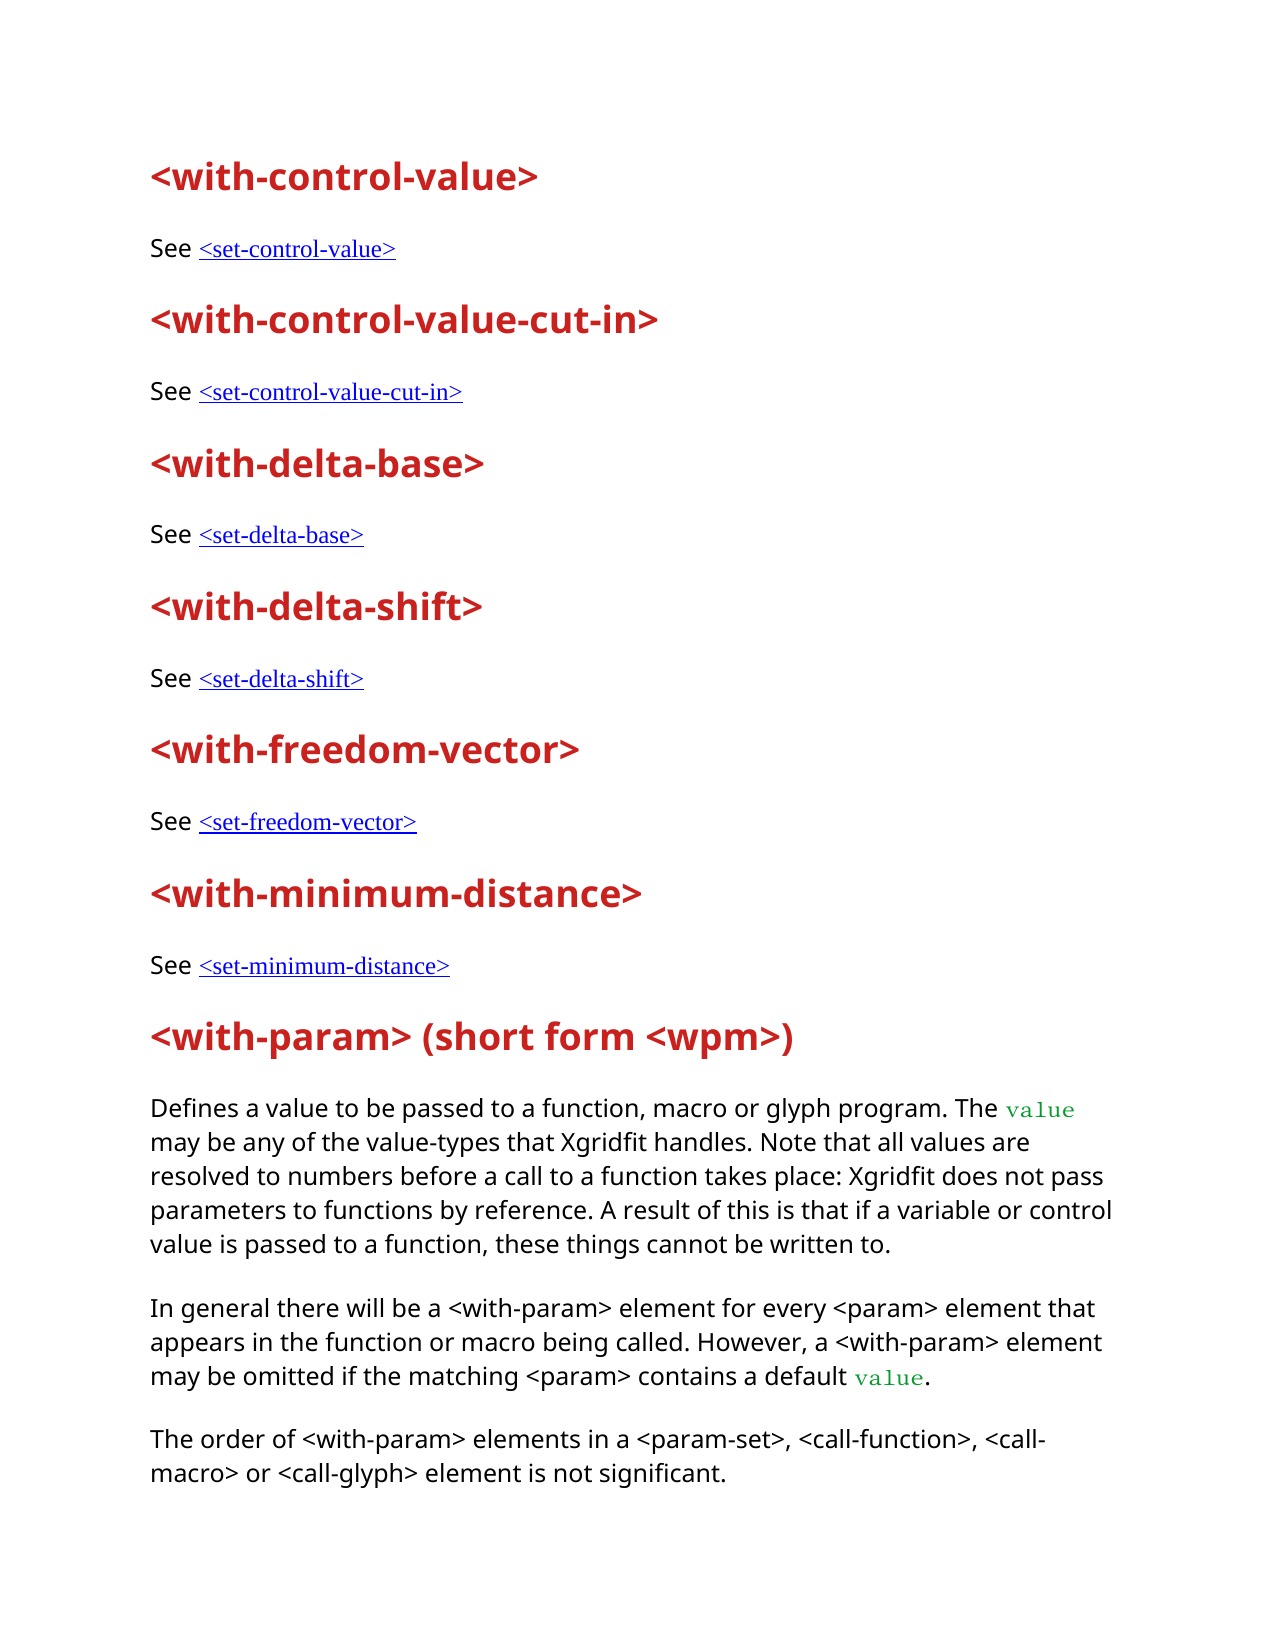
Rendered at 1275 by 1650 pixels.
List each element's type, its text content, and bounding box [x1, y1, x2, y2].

text See <set-control-value-cut-in> [150, 374, 1125, 408]
subtitle <with-param> (short form <wpm>) [150, 1011, 1125, 1062]
text See <set-minimum-distance> [150, 947, 1125, 981]
subtitle <with-freedom-vector> [150, 724, 1125, 775]
text See <set-control-value> [150, 230, 1125, 264]
subtitle <with-minimum-distance> [150, 867, 1125, 918]
subtitle <with-delta-shift> [150, 580, 1125, 631]
text The order of <with-param> elements in a <param-set>, <call-function>, <call-macro> or <call-glyph> element is not significant. [150, 1422, 1125, 1490]
text In general there will be a <with-param> element for every <param> element that appears in the function or macro being called. However, a <with-param> element may be omitted if the matching <param> contains a default value. [150, 1290, 1125, 1392]
text See <set-freedom-vector> [150, 804, 1125, 838]
text See <set-delta-base> [150, 517, 1125, 551]
subtitle <with-control-value> [150, 150, 1125, 201]
text See <set-delta-shift> [150, 661, 1125, 694]
subtitle <with-delta-base> [150, 437, 1125, 488]
text Defines a value to be passed to a function, macro or glyph program. The value may be any of the value-types that Xgridfit handles. Note that all values are resolved to numbers before a call to a function takes place: Xgridfit does not pass parameters to functions by reference. A result of this is that if a variable or control value is passed to a function, these things cannot be written to. [150, 1091, 1125, 1261]
subtitle <with-control-value-cut-in> [150, 293, 1125, 344]
